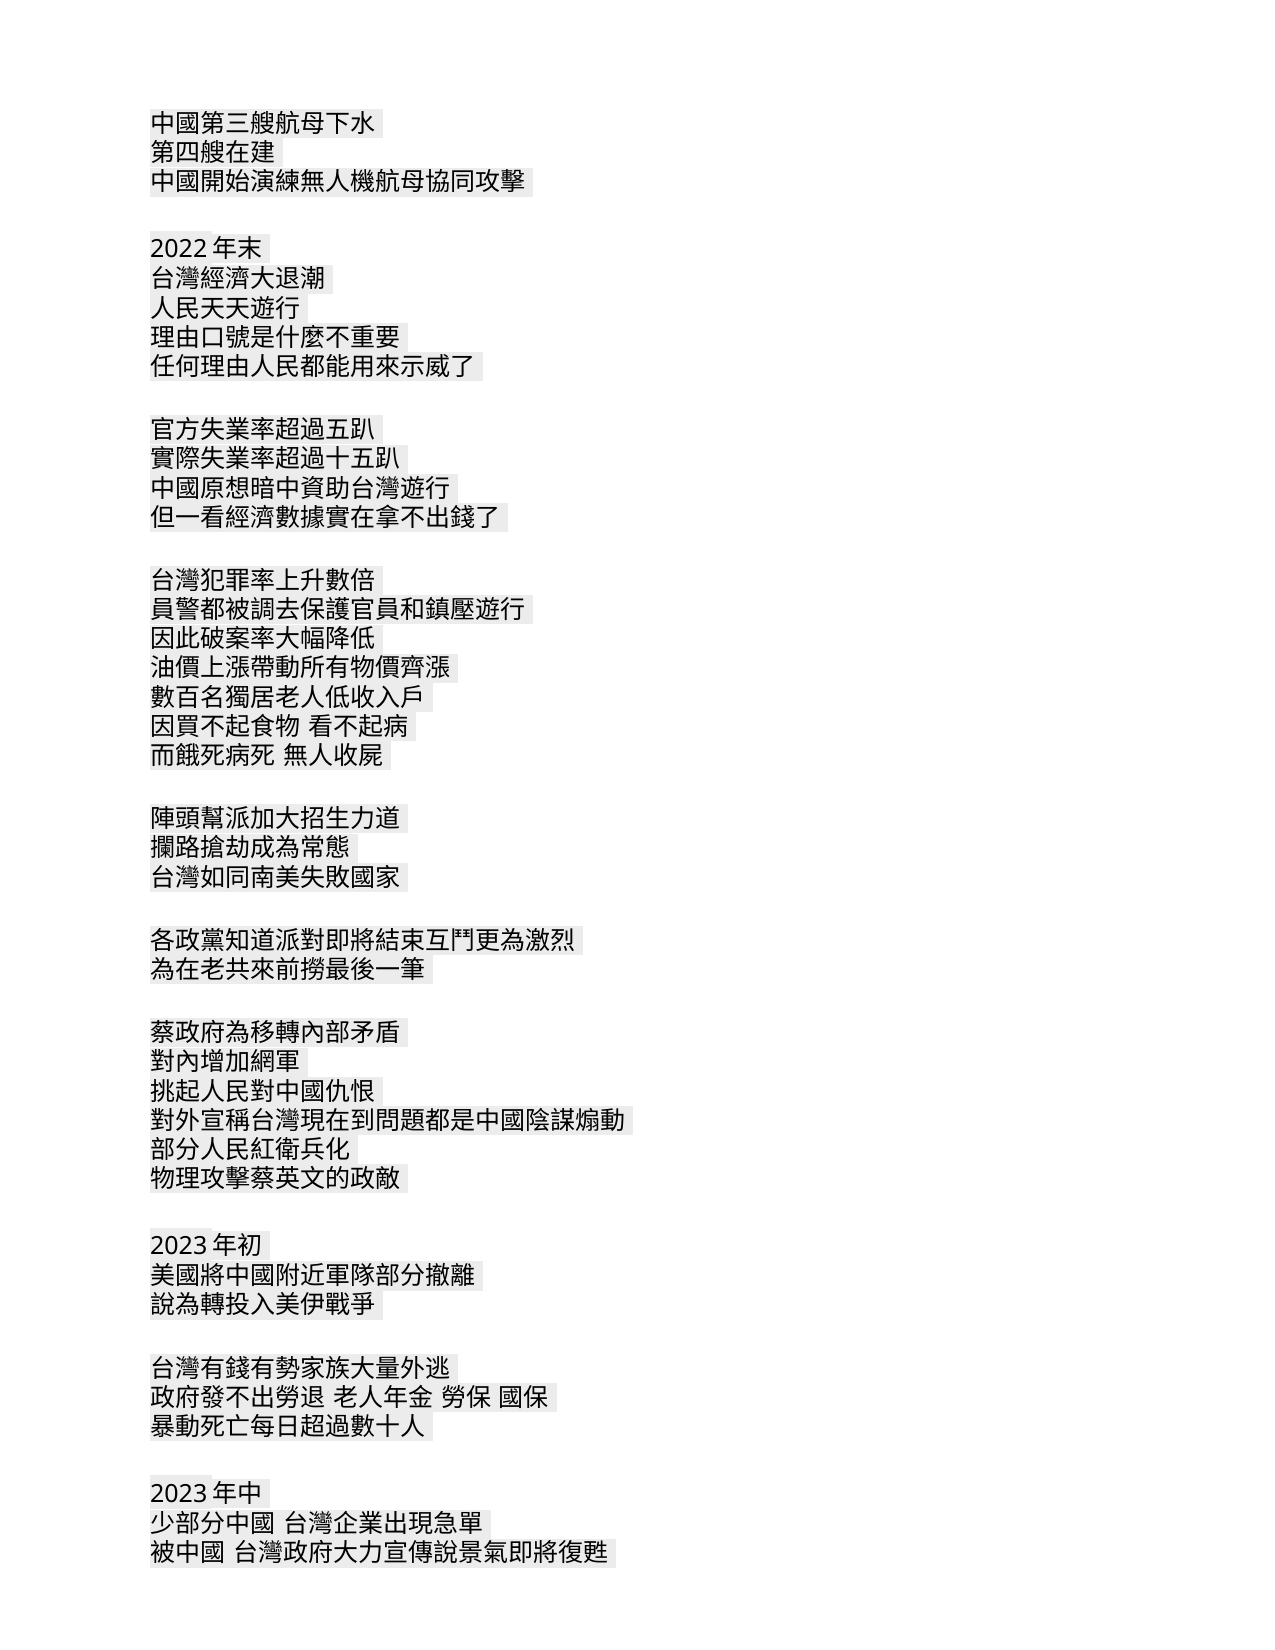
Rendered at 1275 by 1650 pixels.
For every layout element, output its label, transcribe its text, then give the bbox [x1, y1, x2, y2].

text 中國第三艘航母下水 第四艘在建 中國開始演練無人機航母協同攻擊 2022年末 台灣經濟大退潮 人民天天遊行 理由口號是什麼不重要 任何理由人民都能用來示威了 官方失業率超過五趴 實際失業率超過十五趴 中國原想暗中資助台灣遊行 但一看經濟數據實在拿不出錢了 台灣犯罪率上升數倍 員警都被調去保護官員和鎮壓遊行 因此破案率大幅降低 油價上漲帶動所有物價齊漲 數百名獨居老人低收入戶 因買不起食物 看不起病 而餓死病死 無人收屍 陣頭幫派加大招生力道 攔路搶劫成為常態 台灣如同南美失敗國家 各政黨知道派對即將結束互鬥更為激烈 為在老共來前撈最後一筆 蔡政府為移轉內部矛盾 對內增加網軍 挑起人民對中國仇恨 對外宣稱台灣現在到問題都是中國陰謀煽動 部分人民紅衛兵化 物理攻擊蔡英文的政敵 2023年初 美國將中國附近軍隊部分撤離 說為轉投入美伊戰爭 台灣有錢有勢家族大量外逃 政府發不出勞退 老人年金 勞保 國保 暴動死亡每日超過數十人 2023年中 少部分中國 台灣企業出現急單 被中國 台灣政府大力宣傳說景氣即將復甦 [150, 75, 1125, 1568]
